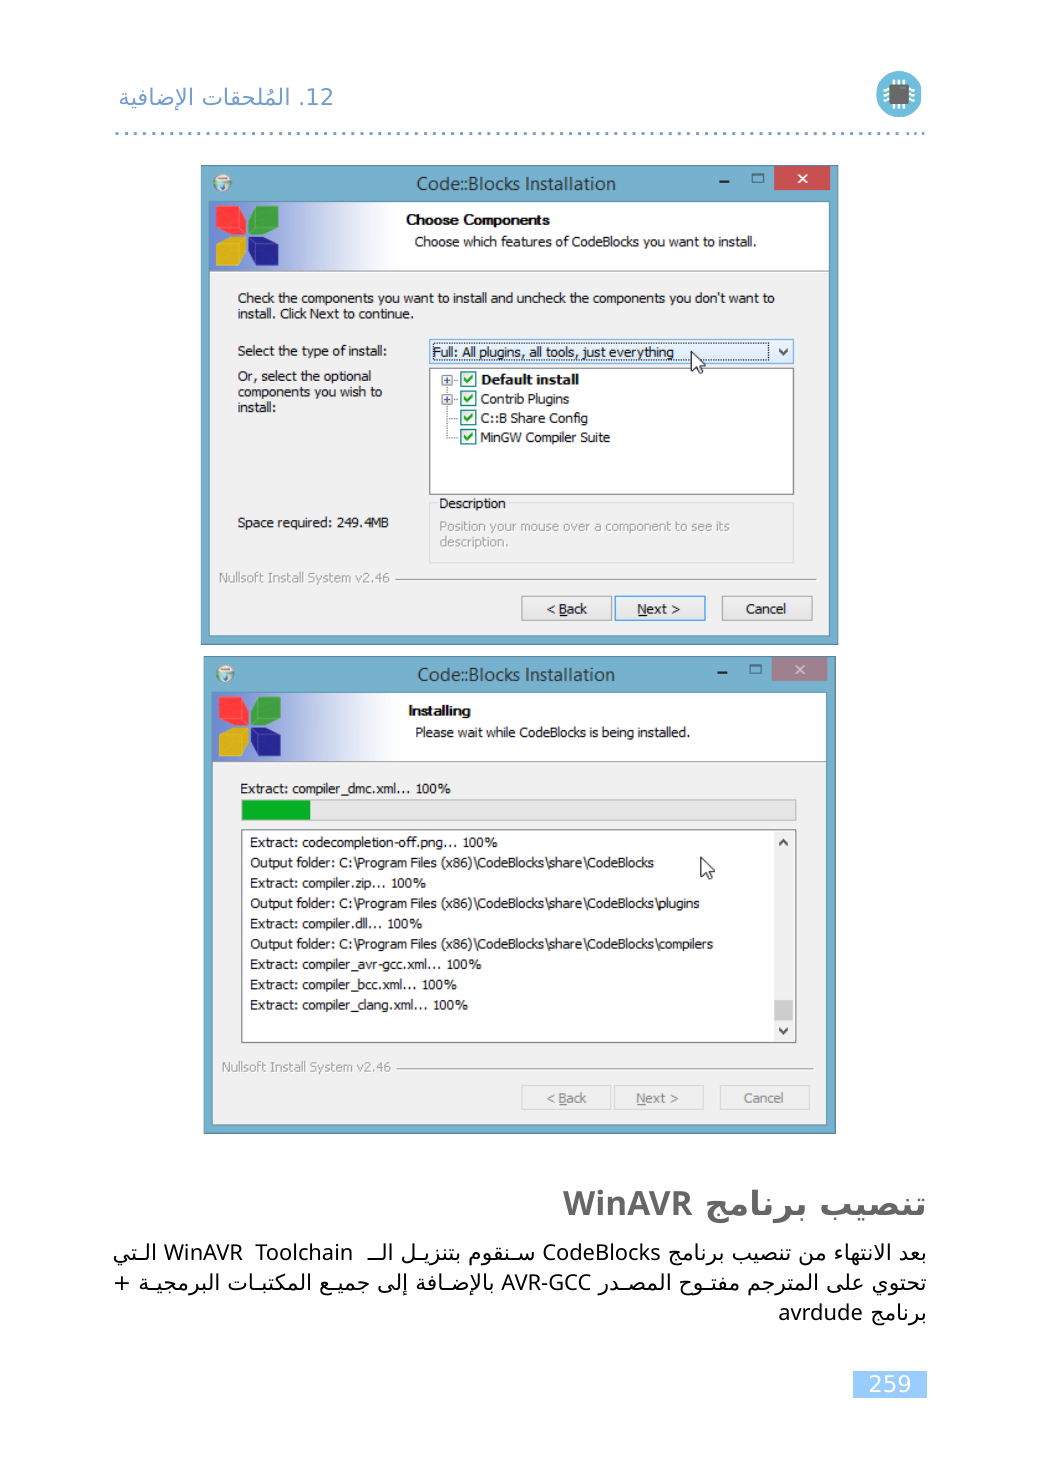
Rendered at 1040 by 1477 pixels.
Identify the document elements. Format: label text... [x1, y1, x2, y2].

table_header [113, 160, 927, 651]
picture [876, 71, 922, 117]
subtitle تنصيب برنامج WinAVR [112, 1179, 927, 1225]
picture [200, 165, 839, 645]
table_cell [113, 651, 927, 1165]
picture [203, 656, 836, 1134]
text بعد الانتهاء من تنصيب برنامج CodeBlocks سنقوم بتنزيل الـ WinAVR Toolchain التي تحتوي على المترجم مفتوح المصدر AVR-GCC بالإضافة إلى جميع المكتبات البرمجية + برنامج avrdude [112, 1237, 927, 1327]
